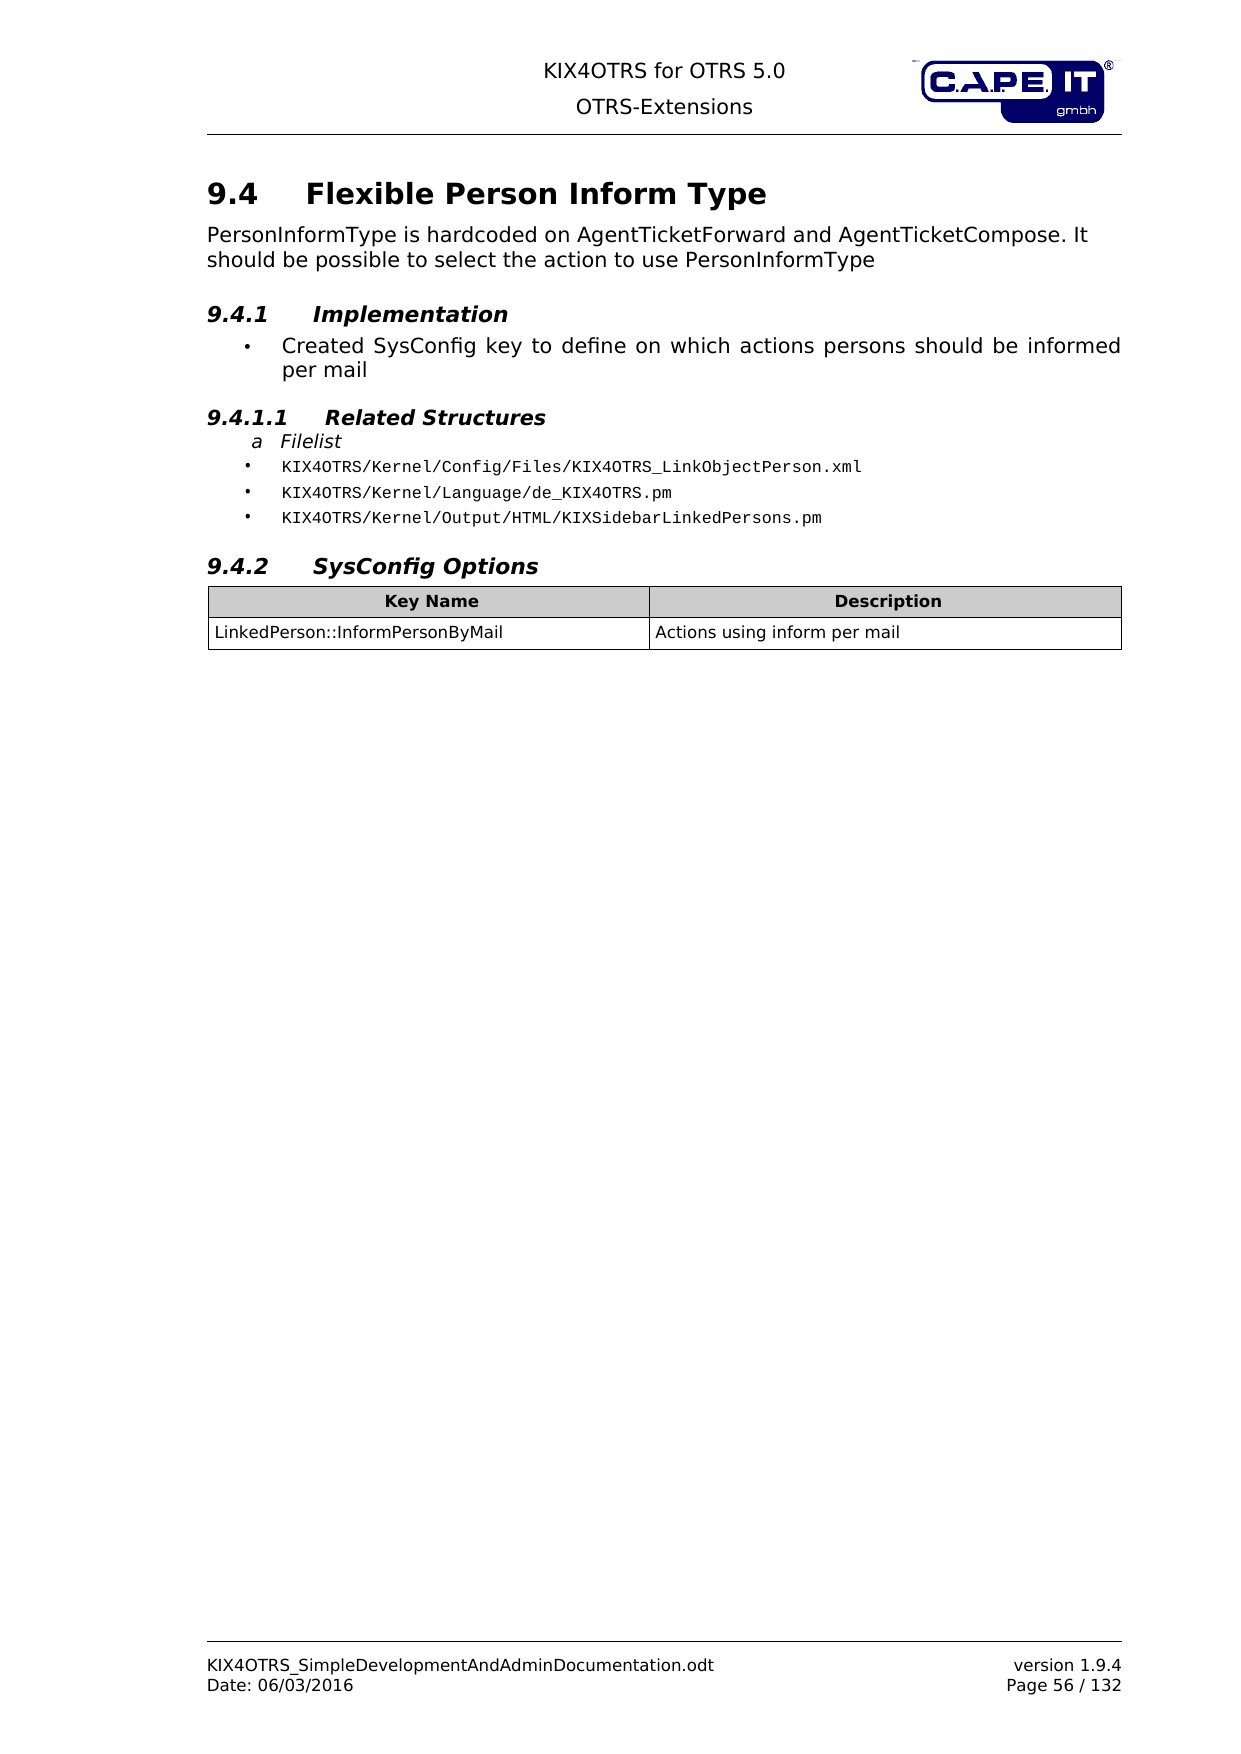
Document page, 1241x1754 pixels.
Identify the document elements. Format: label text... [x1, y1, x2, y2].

table_header Key Name [209, 587, 649, 617]
subtitle KIX4OTRS/Kernel/Language/de_KIX4OTRS.pm [244, 478, 1122, 504]
text PersonInformType is hardcoded on AgentTicketForward and AgentTicketCompose. It should be possible to select the action to use PersonInformType [207, 223, 1122, 272]
table_cell Actions using inform per mail [650, 618, 1121, 648]
subtitle Implementation [207, 302, 1122, 328]
subtitle SysConfig Options [207, 554, 1122, 580]
subtitle Filelist [251, 431, 1122, 453]
subtitle Related Structures [207, 406, 1122, 431]
subtitle KIX4OTRS/Kernel/Output/HTML/KIXSidebarLinkedPersons.pm [244, 504, 1122, 529]
subtitle Flexible Person Inform Type [207, 177, 1122, 211]
table_header Description [650, 587, 1121, 617]
list Created SysConfig key to define on which actions persons should be informed per mail [244, 334, 1122, 382]
subtitle KIX4OTRS/Kernel/Config/Files/KIX4OTRS_LinkObjectPerson.xml [244, 453, 1122, 478]
picture [921, 60, 1114, 123]
table_cell LinkedPerson::InformPersonByMail [209, 618, 649, 648]
